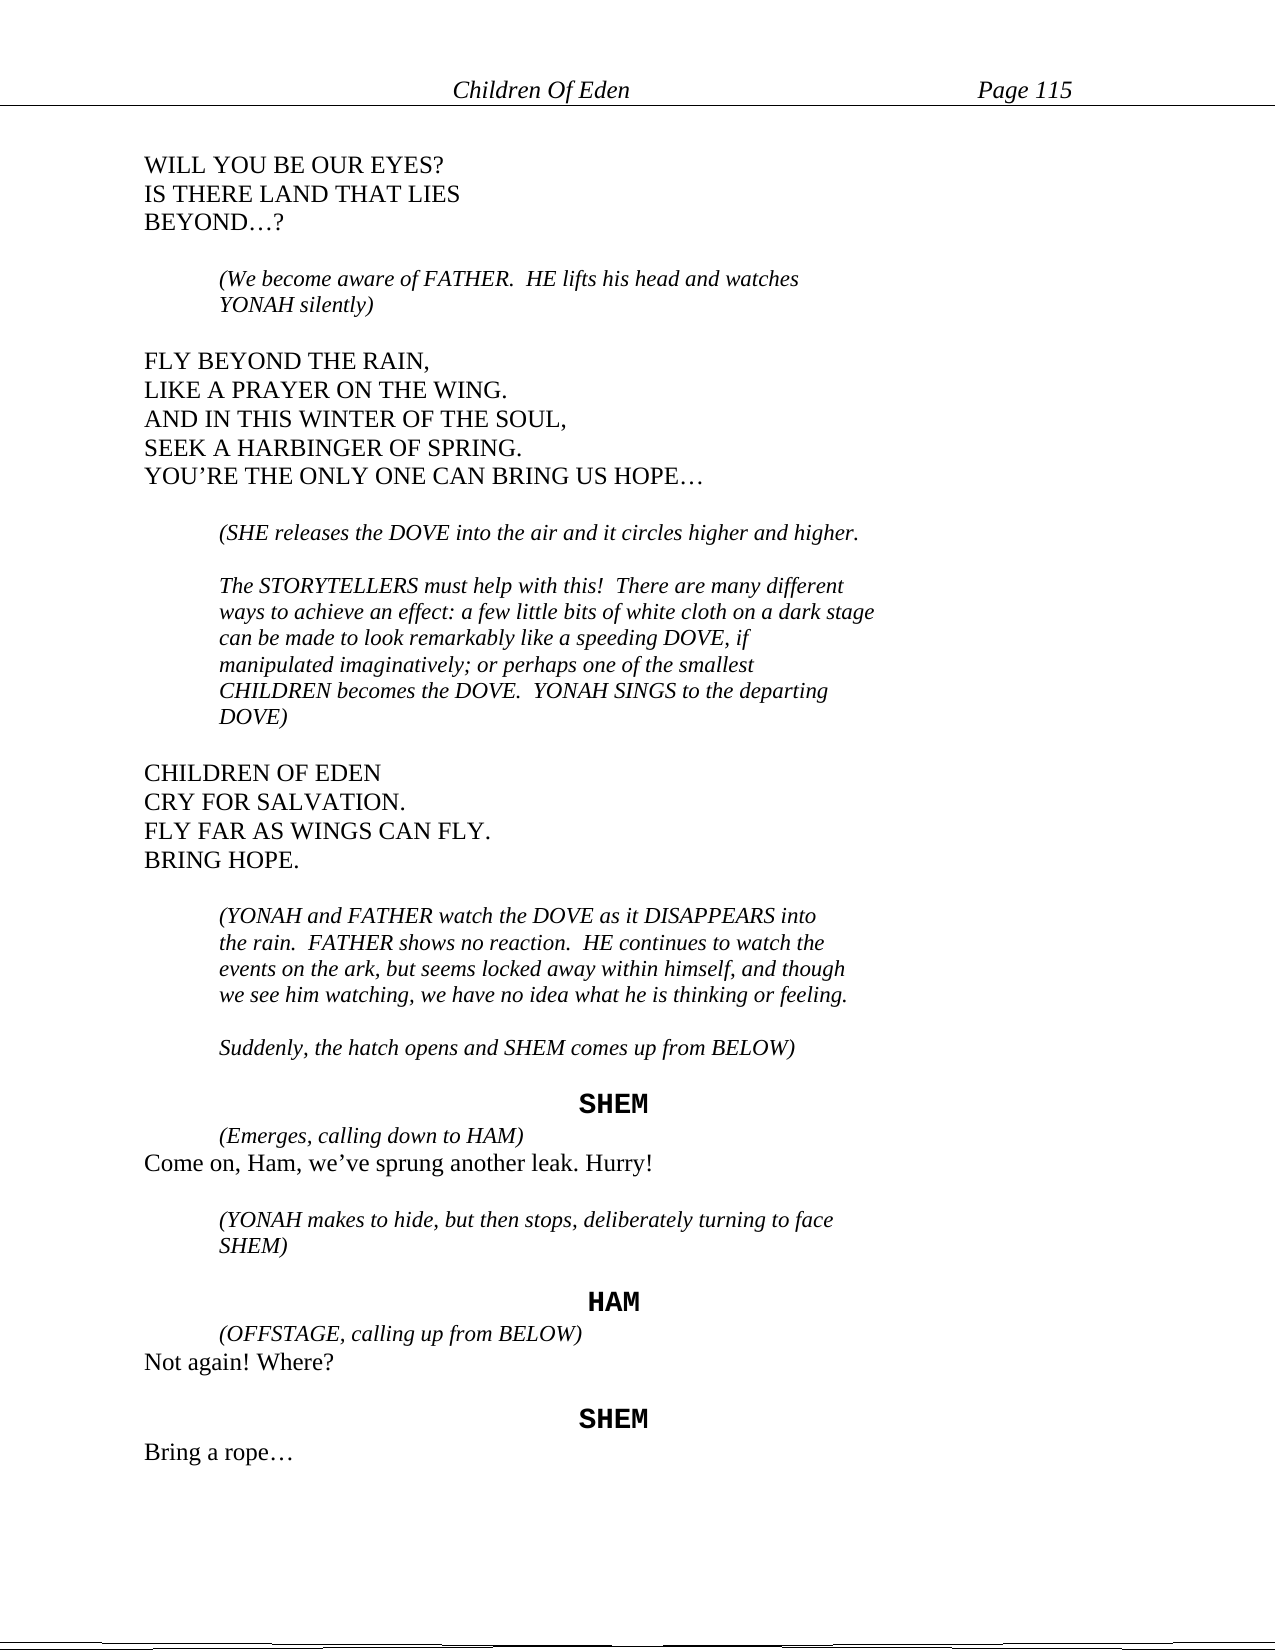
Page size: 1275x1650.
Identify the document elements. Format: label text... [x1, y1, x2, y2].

text SHEM) [144, 1232, 1083, 1259]
text CHILDREN OF EDEN [144, 758, 1083, 787]
subtitle SHEM [144, 1404, 1083, 1437]
text (YONAH makes to hide, but then stops, deliberately turning to face [144, 1206, 1083, 1232]
text ways to achieve an effect: a few little bits of white cloth on a dark stage [144, 598, 1083, 624]
text YONAH silently) [144, 291, 1083, 318]
text Come on, Ham, we’ve sprung another leak. Hurry! [144, 1148, 1083, 1177]
text (We become aware of FATHER. HE lifts his head and watches [144, 265, 1083, 291]
text FLY FAR AS WINGS CAN FLY. [144, 816, 1083, 845]
text FLY BEYOND THE RAIN, [144, 346, 1083, 375]
subtitle HAM [144, 1287, 1083, 1321]
text manipulated imaginatively; or perhaps one of the smallest [144, 651, 1083, 677]
text Not again! Where? [144, 1347, 1083, 1376]
text The STORYTELLERS must help with this! There are many different [144, 572, 1083, 598]
text CRY FOR SALVATION. [144, 787, 1083, 816]
text BEYOND…? [144, 207, 1083, 236]
text Suddenly, the hatch opens and SHEM comes up from BELOW) [144, 1034, 1083, 1060]
text Bring a rope… [144, 1437, 1083, 1466]
text we see him watching, we have no idea what he is thinking or feeling. [144, 981, 1083, 1008]
text AND IN THIS WINTER OF THE SOUL, [144, 404, 1083, 433]
subtitle SHEM [144, 1089, 1083, 1122]
text (Emerges, calling down to HAM) [144, 1122, 1083, 1148]
text BRING HOPE. [144, 845, 1083, 873]
text YOU’RE THE ONLY ONE CAN BRING US HOPE… [144, 461, 1083, 490]
text (YONAH and FATHER watch the DOVE as it DISAPPEARS into [144, 902, 1083, 929]
text SEEK A HARBINGER OF SPRING. [144, 433, 1083, 461]
text WILL YOU BE OUR EYES? [144, 150, 1083, 179]
text LIKE A PRAYER ON THE WING. [144, 375, 1083, 404]
text (OFFSTAGE, calling up from BELOW) [144, 1321, 1083, 1347]
text CHILDREN becomes the DOVE. YONAH SINGS to the departing [144, 677, 1083, 703]
text DOVE) [144, 703, 1083, 730]
text IS THERE LAND THAT LIES [144, 179, 1083, 207]
text (SHE releases the DOVE into the air and it circles higher and higher. [144, 519, 1083, 545]
text can be made to look remarkably like a speeding DOVE, if [144, 624, 1083, 651]
text events on the ark, but seems locked away within himself, and though [144, 955, 1083, 981]
text the rain. FATHER shows no reaction. HE continues to watch the [144, 929, 1083, 955]
